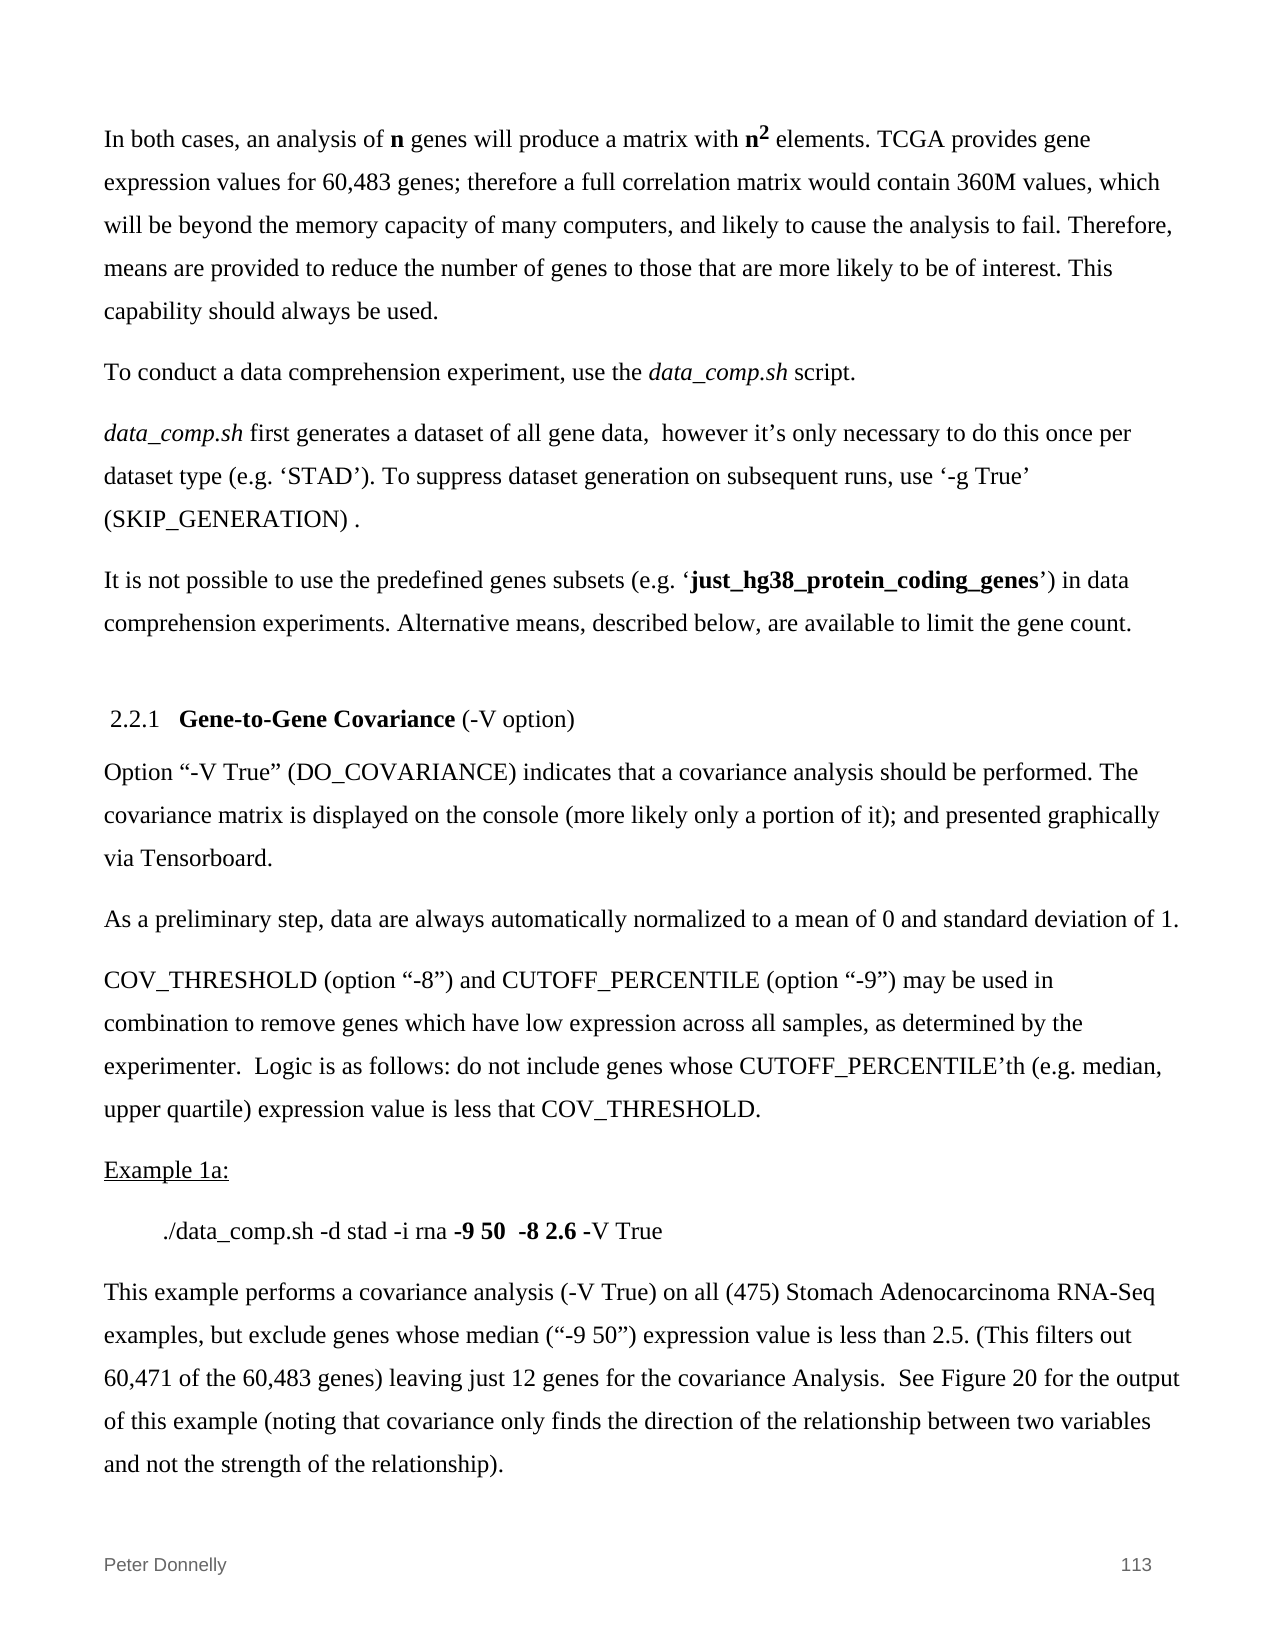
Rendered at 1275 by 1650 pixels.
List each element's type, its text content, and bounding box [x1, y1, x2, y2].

subtitle Gene-to-Gene Covariance (-V option) [103, 704, 1181, 733]
text Option “-V True” (DO_COVARIANCE) indicates that a covariance analysis should be performed. The covariance matrix is displayed on the console (more likely only a portion of it); and presented graphically via Tensorboard. [103, 757, 1181, 872]
text In both cases, an analysis of n genes will produce a matrix with n2 elements. TCGA provides gene expression values for 60,483 genes; therefore a full correlation matrix would contain 360M values, which will be beyond the memory capacity of many computers, and likely to cause the analysis to fail. Therefore, means are provided to reduce the number of genes to those that are more likely to be of interest. This capability should always be used. [103, 120, 1181, 325]
text To conduct a data comprehension experiment, use the data_comp.sh script. [103, 357, 1181, 386]
text data_comp.sh first generates a dataset of all gene data, however it’s only necessary to do this once per dataset type (e.g. ‘STAD’). To suppress dataset generation on subsequent runs, use ‘-g True’ (SKIP_GENERATION) . [103, 418, 1181, 533]
text This example performs a covariance analysis (-V True) on all (475) Stomach Adenocarcinoma RNA-Seq examples, but exclude genes whose median (“-9 50”) expression value is less than 2.5. (This filters out 60,471 of the 60,483 genes) leaving just 12 genes for the covariance Analysis. See Figure 20 for the output of this example (noting that covariance only finds the direction of the relationship between two variables and not the strength of the relationship). [103, 1277, 1181, 1478]
text Example 1a: [103, 1155, 1181, 1184]
text As a preliminary step, data are always automatically normalized to a mean of 0 and standard deviation of 1. [103, 904, 1181, 933]
text It is not possible to use the predefined genes subsets (e.g. ‘just_hg38_protein_coding_genes’) in data comprehension experiments. Alternative means, described below, are available to limit the gene count. [103, 565, 1181, 637]
text COV_THRESHOLD (option “-8”) and CUTOFF_PERCENTILE (option “-9”) may be used in combination to remove genes which have low expression across all samples, as determined by the experimenter. Logic is as follows: do not include genes whose CUTOFF_PERCENTILE’th (e.g. median, upper quartile) expression value is less that COV_THRESHOLD. [103, 965, 1181, 1123]
text ./data_comp.sh -d stad -i rna -9 50 -8 2.6 -V True [162, 1216, 1181, 1244]
